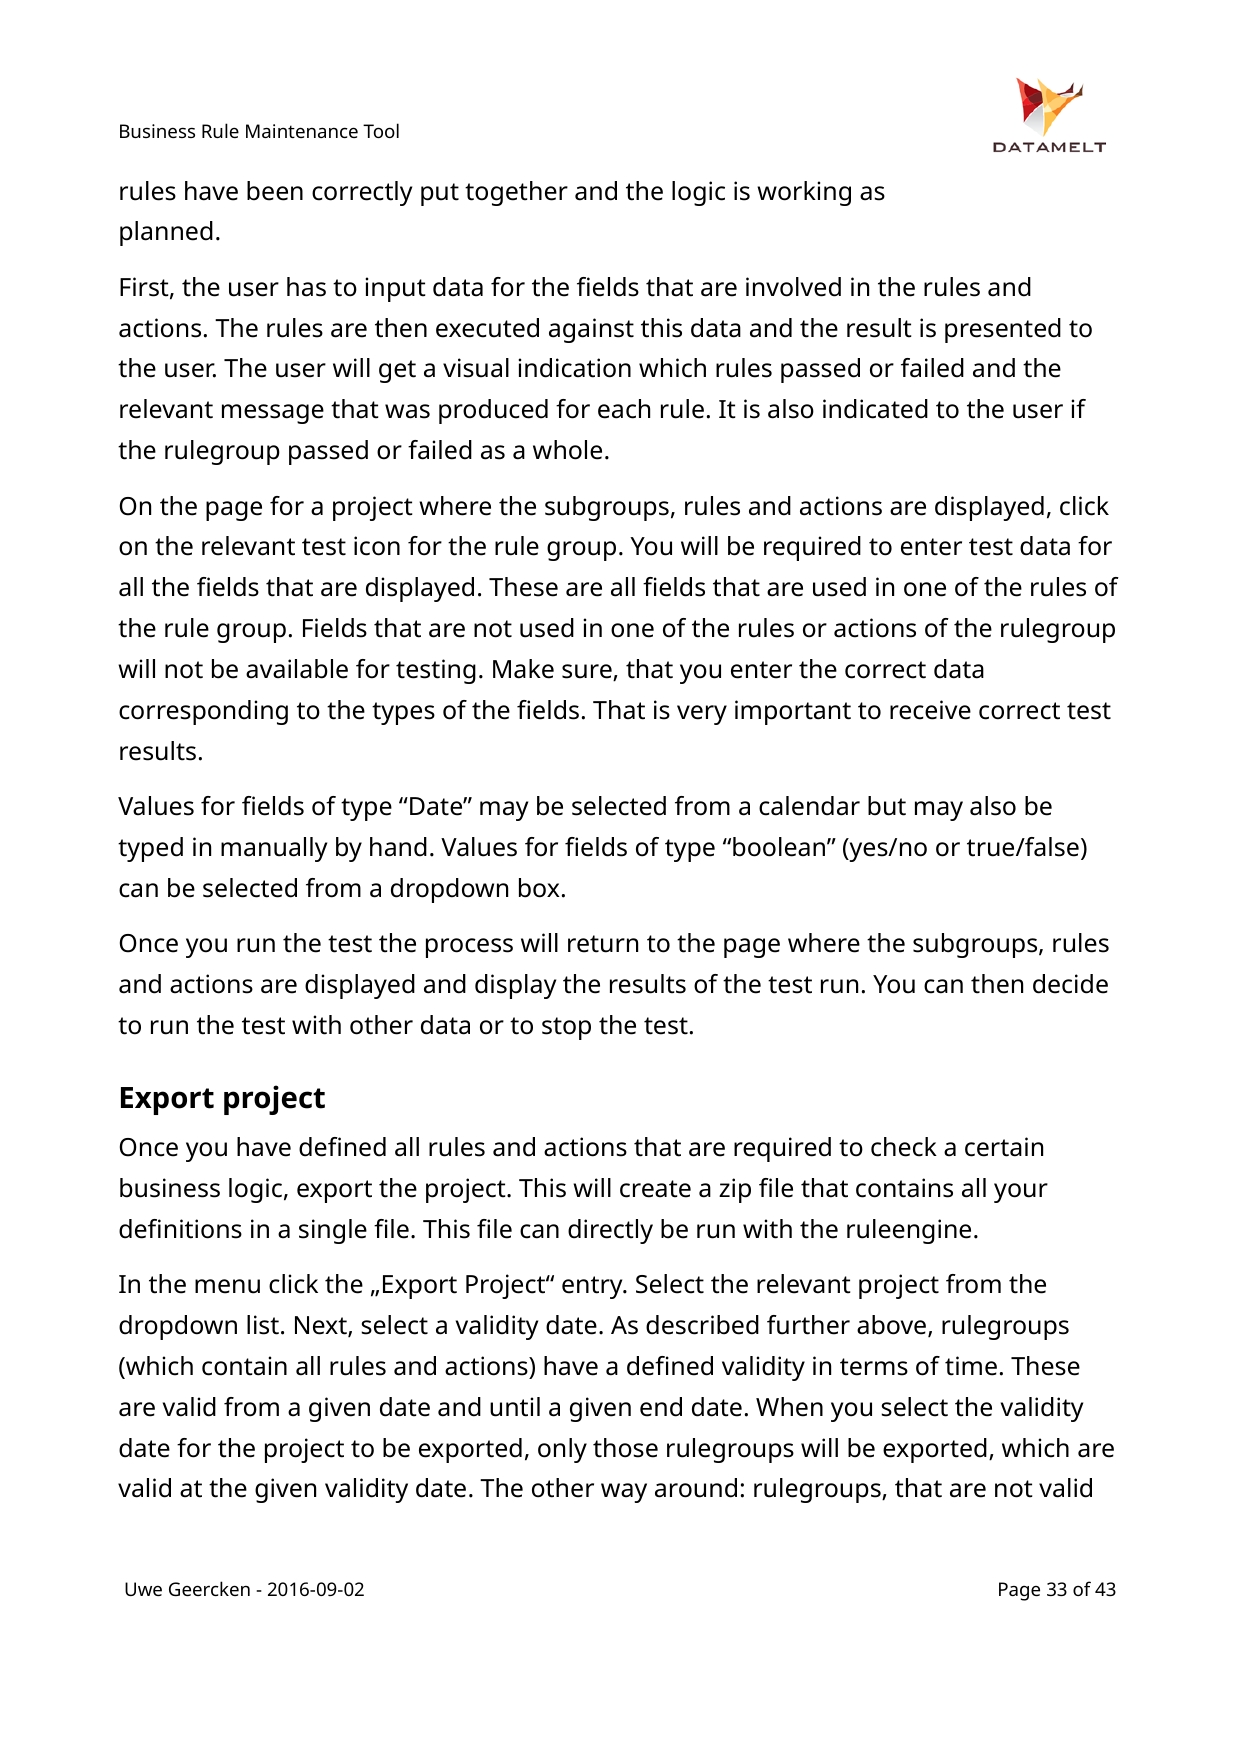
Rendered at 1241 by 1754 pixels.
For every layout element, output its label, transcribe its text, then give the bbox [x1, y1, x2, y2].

text Once you run the test the process will return to the page where the subgroups, rules and actions are displayed and display the results of the test run. You can then decide to run the test with other data or to stop the test. [118, 926, 1122, 1041]
subtitle Export project [118, 1077, 1122, 1117]
text rules have been correctly put together and the logic is working as planned. [118, 173, 1122, 248]
text On the page for a project where the subgroups, rules and actions are displayed, click on the relevant test icon for the rule group. You will be required to enter test data for all the fields that are displayed. These are all fields that are used in one of the rules of the rule group. Fields that are not used in one of the rules or actions of the rulegroup will not be available for testing. Make sure, that you enter the correct data corresponding to the types of the fields. That is very important to receive correct test results. [118, 488, 1122, 767]
text Values for fields of type “Date” may be selected from a calendar but may also be typed in manually by hand. Values for fields of type “boolean” (yes/no or true/false) can be selected from a dropdown box. [118, 788, 1122, 904]
text First, the user has to input data for the fields that are involved in the rules and actions. The rules are then executed against this data and the result is presented to the user. The user will get a visual indication which rules passed or failed and the relevant message that was produced for each rule. It is also indicated to the user if the rulegroup passed or failed as a whole. [118, 269, 1122, 467]
picture [992, 69, 1107, 160]
text In the menu click the „Export Project“ entry. Select the relevant project from the dropdown list. Next, select a validity date. As described further above, rulegroups (which contain all rules and actions) have a defined validity in terms of time. These are valid from a given date and until a given end date. When you select the validity date for the project to be exported, only those rulegroups will be exported, which are valid at the given validity date. The other way around: rulegroups, that are not valid [118, 1267, 1122, 1505]
text Once you have defined all rules and actions that are required to check a certain business logic, export the project. This will create a zip file that contains all your definitions in a single file. This file can directly be run with the ruleengine. [118, 1130, 1122, 1246]
